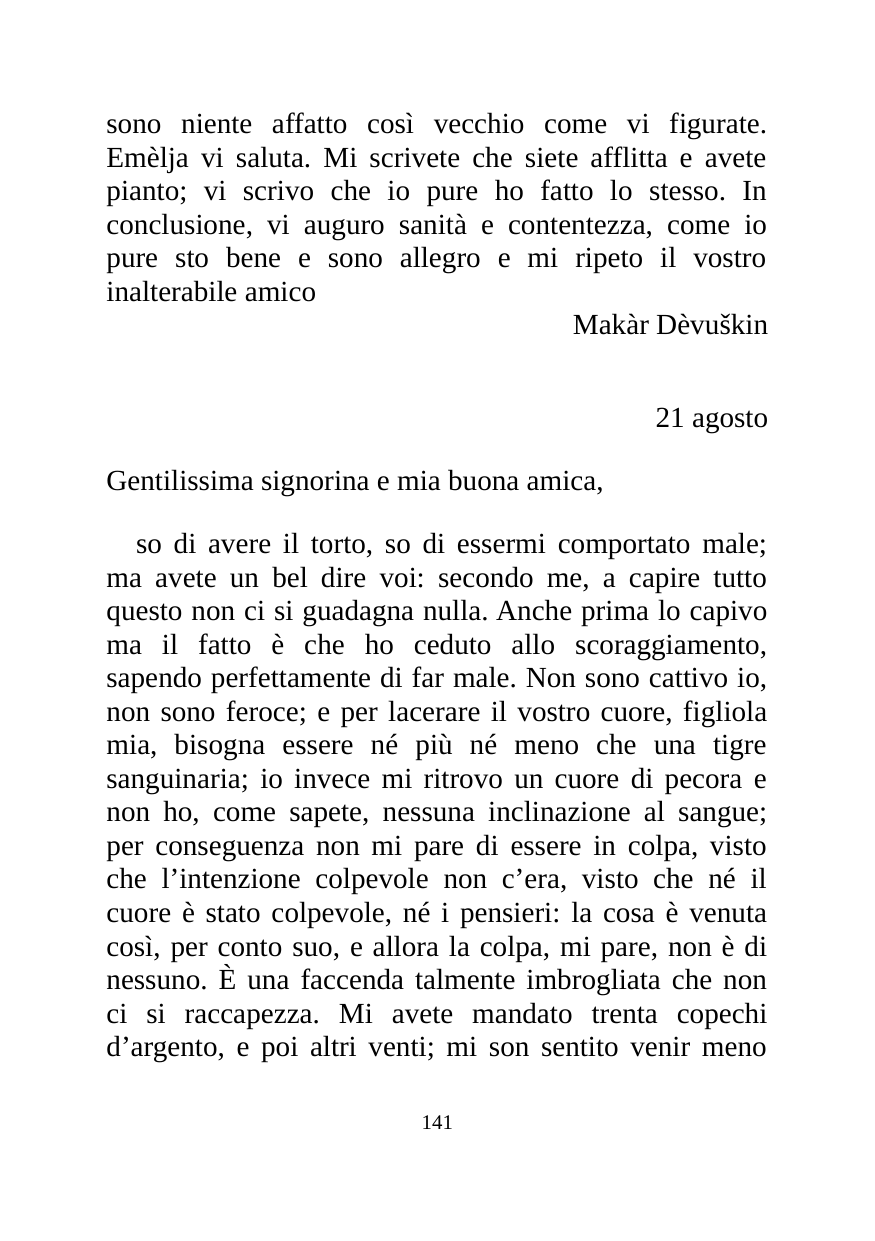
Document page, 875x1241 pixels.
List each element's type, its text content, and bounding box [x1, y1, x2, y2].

text Makàr Dèvuškin [106, 307, 768, 341]
text so di avere il torto, so di essermi comportato male; ma avete un bel dire voi: secondo me, a capire tutto questo non ci si guadagna nulla. Anche prima lo capivo ma il fatto è che ho ceduto allo scoraggiamento, sapendo perfettamente di far male. Non sono cattivo io, non sono feroce; e per lacerare il vostro cuore, figliola mia, bisogna essere né più né meno che una tigre sanguinaria; io invece mi ritrovo un cuore di pecora e non ho, come sapete, nessuna inclinazione al sangue; per conseguenza non mi pare di essere in colpa, visto che l’intenzione colpevole non c’era, visto che né il cuore è stato colpevole, né i pensieri: la cosa è venuta così, per conto suo, e allora la colpa, mi pare, non è di nessuno. È una faccenda talmente imbrogliata che non ci si raccapezza. Mi avete mandato trenta copechi d’argento, e poi altri venti; mi son sentito venir meno [106, 526, 768, 1063]
text Gentilissima signorina e mia buona amica, [106, 463, 768, 497]
text 21 agosto [106, 400, 768, 434]
text sono niente affatto così vecchio come vi figurate. Emèlja vi saluta. Mi scrivete che siete afflitta e avete pianto; vi scrivo che io pure ho fatto lo stesso. In conclusione, vi auguro sanità e contentezza, come io pure sto bene e sono allegro e mi ripeto il vostro inalterabile amico [106, 106, 768, 307]
